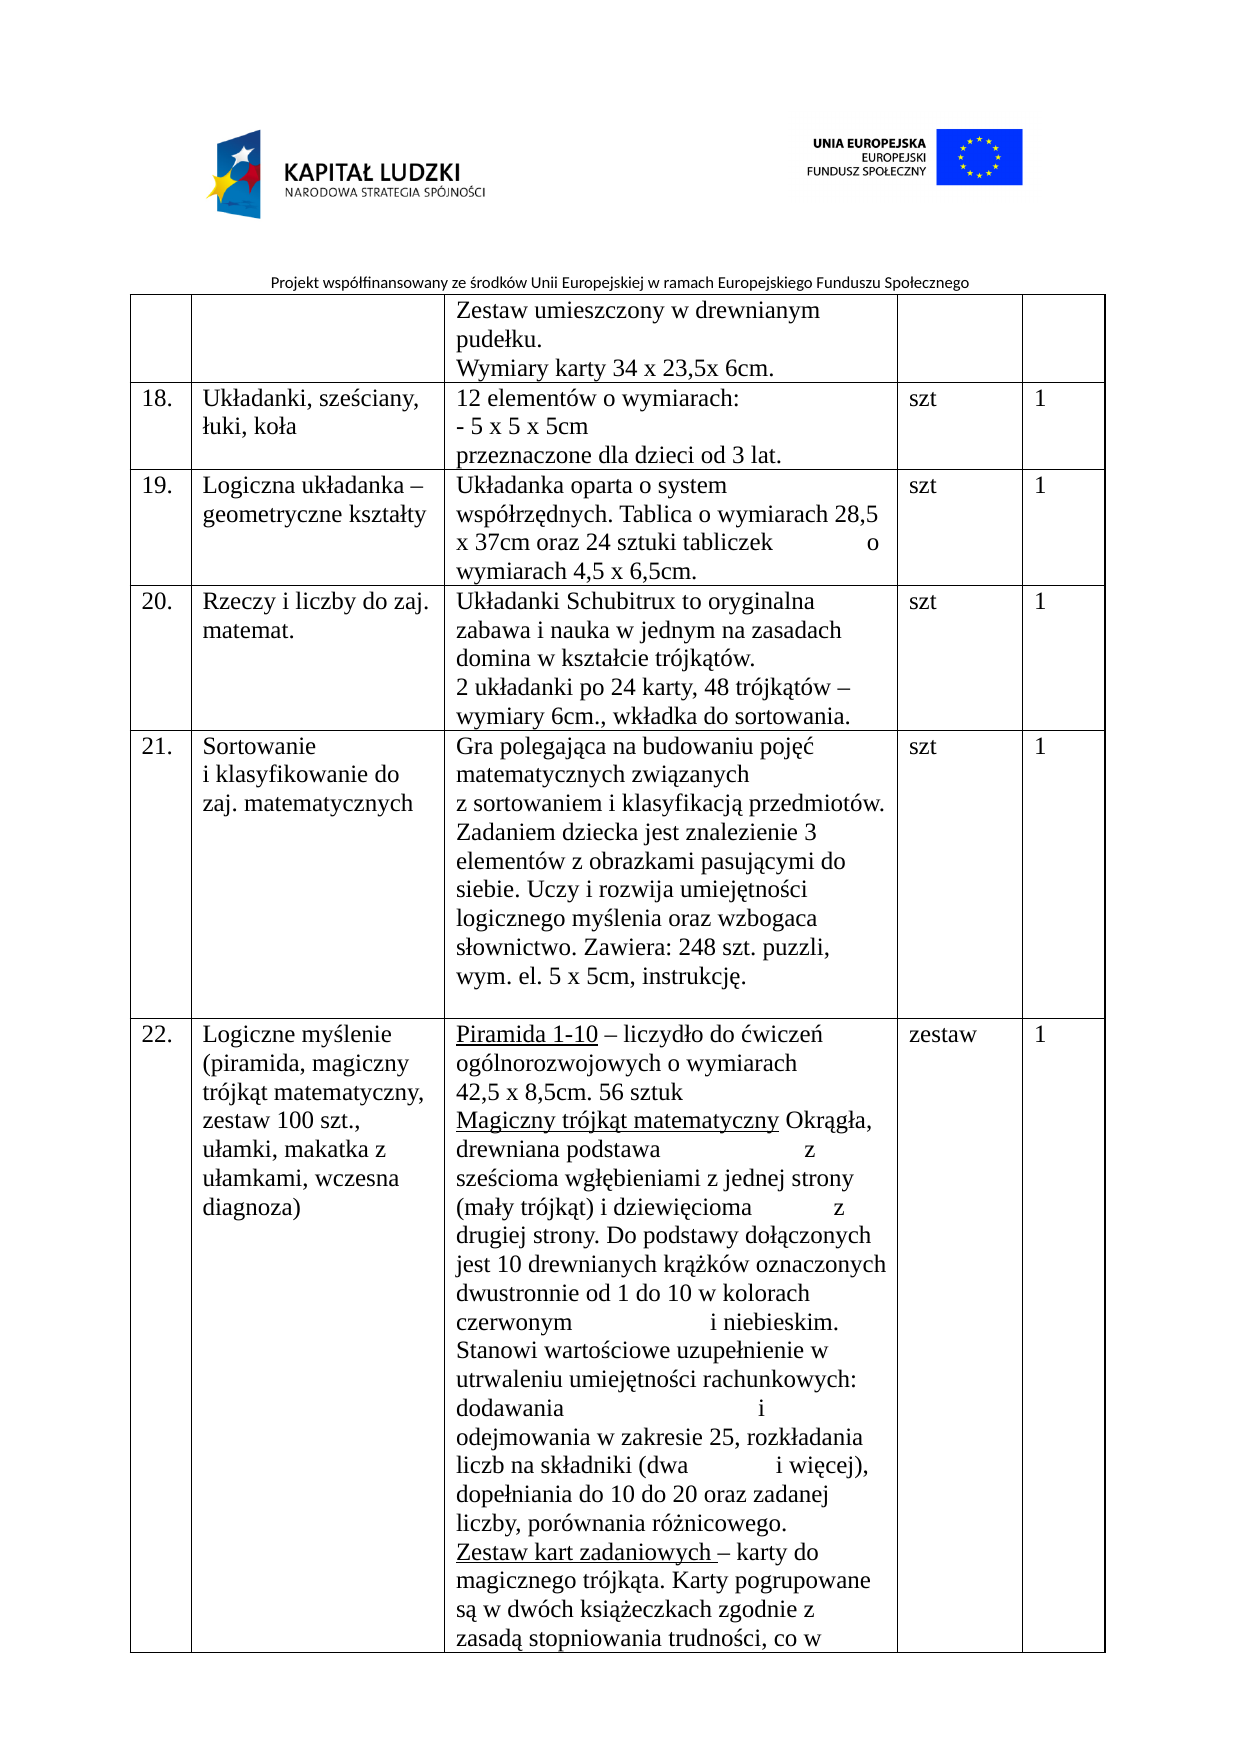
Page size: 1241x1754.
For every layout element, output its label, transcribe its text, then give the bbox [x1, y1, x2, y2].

table_cell Układanki Schubitrux to oryginalna zabawa i nauka w jednym na zasadach domina w kształcie trójkątów. 2 układanki po 24 karty, 48 trójkątów – wymiary 6cm., wkładka do sortowania. [445, 586, 897, 730]
table_cell Układanka oparta o system współrzędnych. Tablica o wymiarach 28,5 x 37cm oraz 24 sztuki tabliczek o wymiarach 4,5 x 6,5cm. [445, 470, 897, 585]
table_cell Sortowanie i klasyfikowanie do zaj. matematycznych [192, 731, 444, 1018]
table_cell 1 [1023, 731, 1104, 1018]
table_cell szt [898, 470, 1022, 585]
table_cell 19. [131, 470, 191, 585]
table_cell 22. [131, 1019, 191, 1652]
table_cell 1 [1023, 1019, 1104, 1652]
table_cell 21. [131, 731, 191, 1018]
table_cell 20. [131, 586, 191, 730]
table_cell Rzeczy i liczby do zaj. matemat. [192, 586, 444, 730]
table_cell Zestaw umieszczony w drewnianym pudełku. Wymiary karty 34 x 23,5x 6cm. [445, 295, 897, 382]
table_cell zestaw [898, 1019, 1022, 1652]
table_cell [131, 295, 191, 382]
table_cell [192, 295, 444, 382]
table_cell [898, 295, 1022, 382]
table_cell szt [898, 731, 1022, 1018]
table_cell [1023, 295, 1104, 382]
table_cell Gra polegająca na budowaniu pojęć matematycznych związanych z sortowaniem i klasyfikacją przedmiotów. Zadaniem dziecka jest znalezienie 3 elementów z obrazkami pasującymi do siebie. Uczy i rozwija umiejętności logicznego myślenia oraz wzbogaca słownictwo. Zawiera: 248 szt. puzzli, wym. el. 5 x 5cm, instrukcję. [445, 731, 897, 1018]
table_cell 1 [1023, 470, 1104, 585]
table_cell szt [898, 586, 1022, 730]
table_cell Piramida 1-10 – liczydło do ćwiczeń ogólnorozwojowych o wymiarach 42,5 x 8,5cm. 56 sztuk Magiczny trójkąt matematyczny Okrągła, drewniana podstawa z sześcioma wgłębieniami z jednej strony (mały trójkąt) i dziewięcioma z drugiej strony. Do podstawy dołączonych jest 10 drewnianych krążków oznaczonych dwustronnie od 1 do 10 w kolorach czerwonym i niebieskim. Stanowi wartościowe uzupełnienie w utrwaleniu umiejętności rachunkowych: dodawania i odejmowania w zakresie 25, rozkładania liczb na składniki (dwa i więcej), dopełniania do 10 do 20 oraz zadanej liczby, porównania różnicowego. Zestaw kart zadaniowych – karty do magicznego trójkąta. Karty pogrupowane są w dwóch książeczkach zgodnie z zasadą stopniowania trudności, co w [445, 1019, 897, 1652]
table_cell szt [898, 383, 1022, 469]
table_cell Układanki, sześciany, łuki, koła [192, 383, 444, 469]
table_cell Logiczne myślenie (piramida, magiczny trójkąt matematyczny, zestaw 100 szt., ułamki, makatka z ułamkami, wczesna diagnoza) [192, 1019, 444, 1652]
table_cell Logiczna układanka – geometryczne kształty [192, 470, 444, 585]
table_cell 1 [1023, 383, 1104, 469]
table_cell 12 elementów o wymiarach: - 5 x 5 x 5cm przeznaczone dla dzieci od 3 lat. [445, 383, 897, 469]
table_cell 1 [1023, 586, 1104, 730]
table_cell 18. [131, 383, 191, 469]
